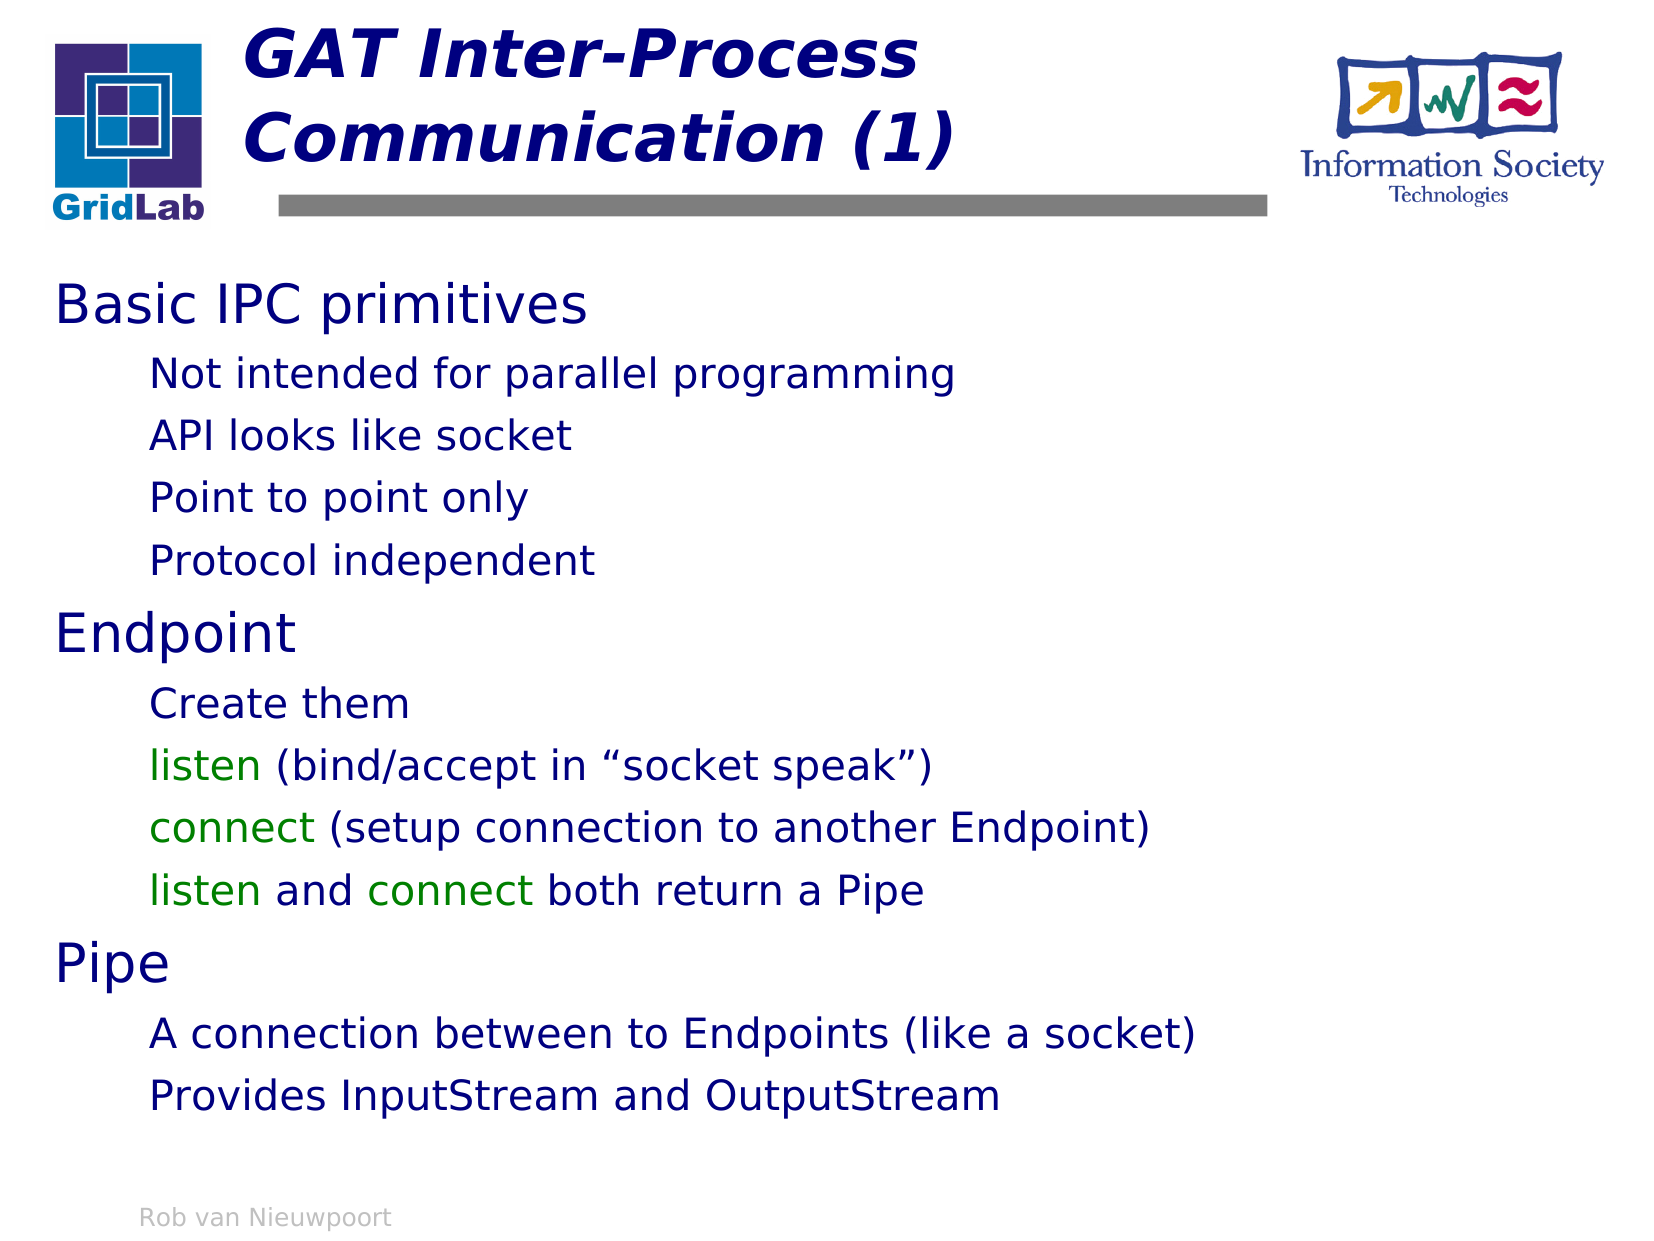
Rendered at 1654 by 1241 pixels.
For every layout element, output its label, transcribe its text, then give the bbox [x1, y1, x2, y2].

list Basic IPC primitives Not intended for parallel programming API looks like socket Point to point only Protocol independent Endpoint Create them listen (bind/accept in “socket speak”) connect (setup connection to another Endpoint) listen and connect both return a Pipe Pipe A connection between to Endpoints (like a socket) Provides InputStream and OutputStream [55, 268, 1599, 1125]
picture [1293, 34, 1611, 214]
title GAT Inter-Process Communication (1) [243, 0, 1280, 187]
picture [45, 34, 211, 230]
